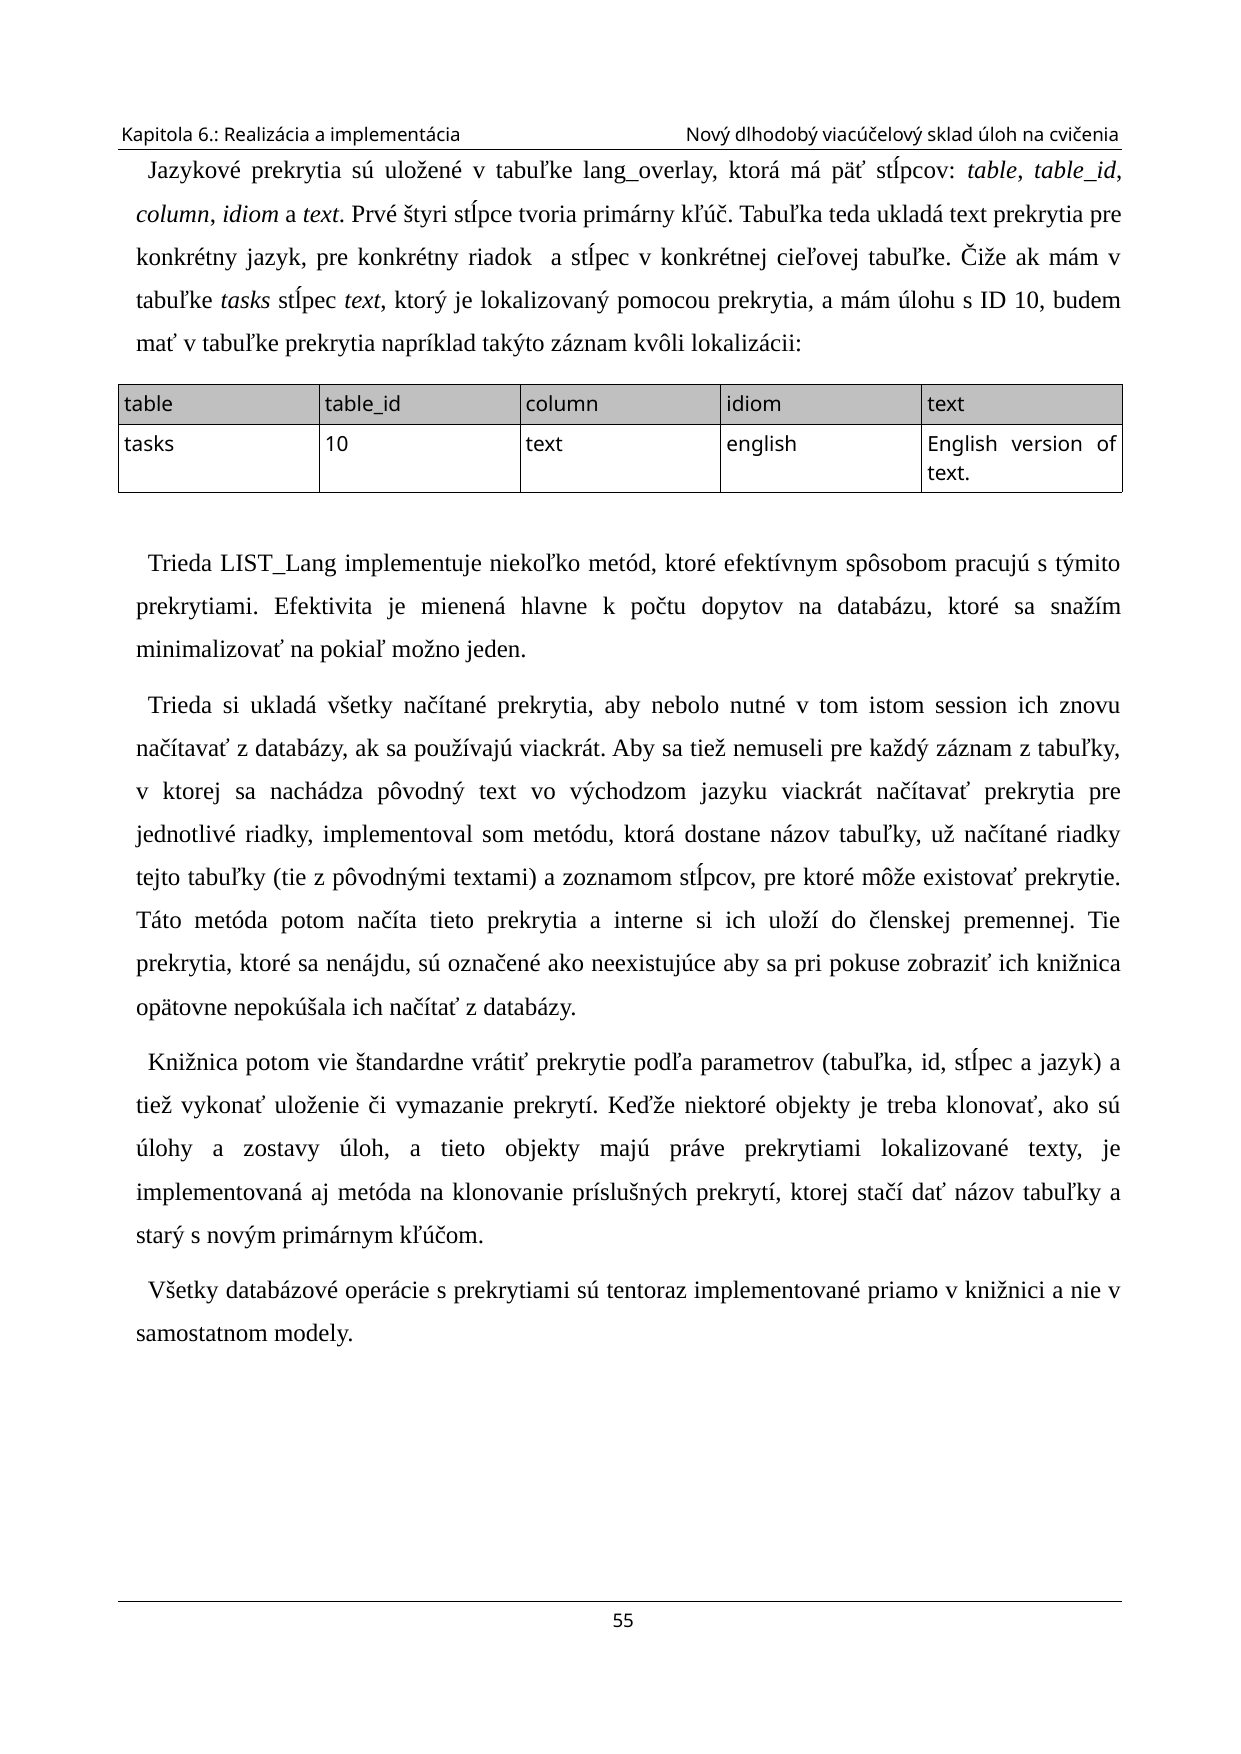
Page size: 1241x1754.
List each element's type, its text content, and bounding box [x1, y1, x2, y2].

table_cell text [521, 425, 720, 492]
table_cell 10 [320, 425, 520, 492]
text Trieda LIST_Lang implementuje niekoľko metód, ktoré efektívnym spôsobom pracujú s týmito prekrytiami. Efektivita je mienená hlavne k počtu dopytov na databázu, ktoré sa snažím minimalizovať na pokiaľ možno jeden. [136, 548, 1122, 663]
table_header table [119, 385, 319, 424]
text Knižnica potom vie štandardne vrátiť prekrytie podľa parametrov (tabuľka, id, stĺpec a jazyk) a tiež vykonať uloženie či vymazanie prekrytí. Keďže niektoré objekty je treba klonovať, ako sú úlohy a zostavy úloh, a tieto objekty majú práve prekrytiami lokalizované texty, je implementovaná aj metóda na klonovanie príslušných prekrytí, ktorej stačí dať názov tabuľky a starý s novým primárnym kľúčom. [136, 1047, 1122, 1248]
text Všetky databázové operácie s prekrytiami sú tentoraz implementované priamo v knižnici a nie v samostatnom modely. [136, 1275, 1122, 1347]
table_cell english [721, 425, 921, 492]
table_header idiom [721, 385, 921, 424]
text Trieda si ukladá všetky načítané prekrytia, aby nebolo nutné v tom istom session ich znovu načítavať z databázy, ak sa používajú viackrát. Aby sa tiež nemuseli pre každý záznam z tabuľky, v ktorej sa nachádza pôvodný text vo východzom jazyku viackrát načítavať prekrytia pre jednotlivé riadky, implementoval som metódu, ktorá dostane názov tabuľky, už načítané riadky tejto tabuľky (tie z pôvodnými textami) a zoznamom stĺpcov, pre ktoré môže existovať prekrytie. Táto metóda potom načíta tieto prekrytia a interne si ich uloží do členskej premennej. Tie prekrytia, ktoré sa nenájdu, sú označené ako neexistujúce aby sa pri pokuse zobraziť ich knižnica opätovne nepokúšala ich načítať z databázy. [136, 690, 1122, 1020]
table_cell tasks [119, 425, 319, 492]
table_header column [521, 385, 720, 424]
table_header table_id [320, 385, 520, 424]
table_cell English version of text. [922, 425, 1122, 492]
text Jazykové prekrytia sú uložené v tabuľke lang_overlay, ktorá má päť stĺpcov: table, table_id, column, idiom a text. Prvé štyri stĺpce tvoria primárny kľúč. Tabuľka teda ukladá text prekrytia pre konkrétny jazyk, pre konkrétny riadok a stĺpec v konkrétnej cieľovej tabuľke. Čiže ak mám v tabuľke tasks stĺpec text, ktorý je lokalizovaný pomocou prekrytia, a mám úlohu s ID 10, budem mať v tabuľke prekrytia napríklad takýto záznam kvôli lokalizácii: [136, 156, 1122, 357]
table_header text [922, 385, 1122, 424]
